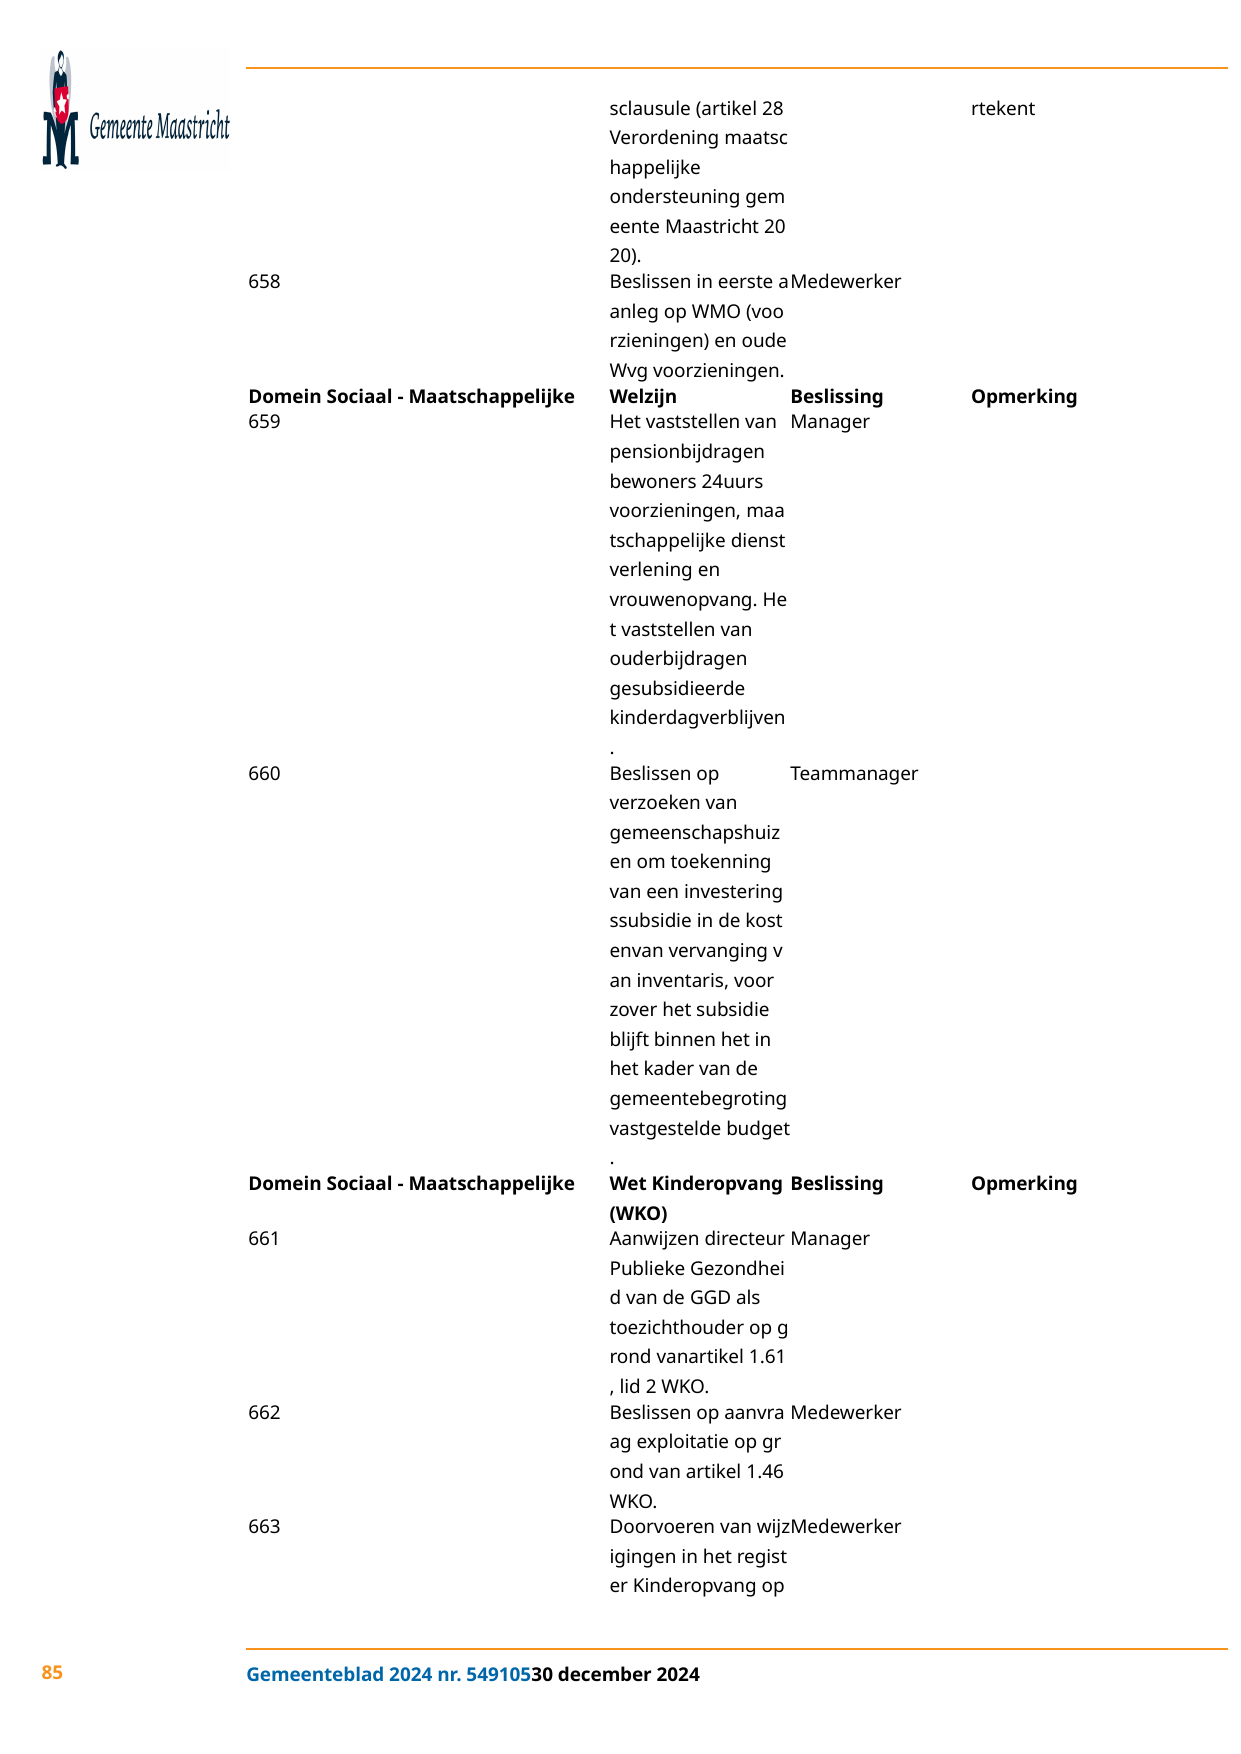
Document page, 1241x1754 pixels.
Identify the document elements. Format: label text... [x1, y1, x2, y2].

table_cell 660 [248, 760, 429, 1170]
table_cell Manager [790, 409, 971, 760]
table_cell [429, 1514, 609, 1598]
table_cell [248, 95, 429, 268]
table_cell Manager [790, 1225, 971, 1399]
table_cell Teammanager [790, 760, 971, 1170]
picture [41, 47, 231, 172]
table_cell [971, 1514, 1152, 1598]
table_cell [429, 1399, 609, 1513]
table_cell [971, 409, 1152, 760]
table_cell 661 [248, 1225, 429, 1399]
table_cell 663 [248, 1514, 429, 1598]
table_cell Doorvoeren van wijzigingen in het register Kinderopvang op [609, 1514, 790, 1598]
table_cell [971, 1399, 1152, 1513]
table_cell Beslissing [790, 1170, 971, 1225]
table_cell Medewerker [790, 1514, 971, 1598]
table_cell Opmerking [971, 1170, 1152, 1225]
table_cell Beslissen op verzoeken van gemeenschapshuizen om toekenning van een investeringssubsidie in de kostenvan vervanging van inventaris, voor zover het subsidie blijft binnen het in het kader van de gemeentebegroting vastgestelde budget. [609, 760, 790, 1170]
table_cell Welzijn [609, 383, 790, 409]
table_cell Medewerker [790, 1399, 971, 1513]
table_cell [971, 760, 1152, 1170]
table_cell Opmerking [971, 383, 1152, 409]
table_cell Medewerker [790, 269, 971, 383]
table_cell Het vaststellen van pensionbijdragen bewoners 24­uurs voorzieningen, maatschappelijke dienstverlening en vrouwenopvang. Het vaststellen van ouderbijdragen gesubsidieerde kinderdagverblijven. [609, 409, 790, 760]
table_cell 658 [248, 269, 429, 383]
table_cell rtekent [971, 95, 1152, 268]
table_cell Beslissen in eerste aanleg op WMO (voorzieningen) en oude Wvg­ voorzieningen. [609, 269, 790, 383]
table_cell Domein Sociaal - Maatschappelijke [248, 383, 609, 409]
table_cell Domein Sociaal - Maatschappelijke [248, 1170, 609, 1225]
table_cell [429, 1225, 609, 1399]
table_cell sclausule (artikel 28 Verordening maatschappelijke ondersteuning gemeente Maastricht 2020). [609, 95, 790, 268]
table_cell [971, 1225, 1152, 1399]
table_cell Beslissing [790, 383, 971, 409]
table_cell [429, 409, 609, 760]
table_cell Aanwijzen directeur Publieke Gezondheid van de GGD als toezichthouder op grond vanartikel 1.61, lid 2 WKO. [609, 1225, 790, 1399]
table_cell 659 [248, 409, 429, 760]
table_cell [429, 269, 609, 383]
table_cell [429, 95, 609, 268]
table_cell Beslissen op aanvraag exploitatie op grond van artikel 1.46 WKO. [609, 1399, 790, 1513]
table_cell Wet Kinderopvang (WKO) [609, 1170, 790, 1225]
table_cell [429, 760, 609, 1170]
table_cell 662 [248, 1399, 429, 1513]
table_cell [790, 95, 971, 268]
table_cell [971, 269, 1152, 383]
